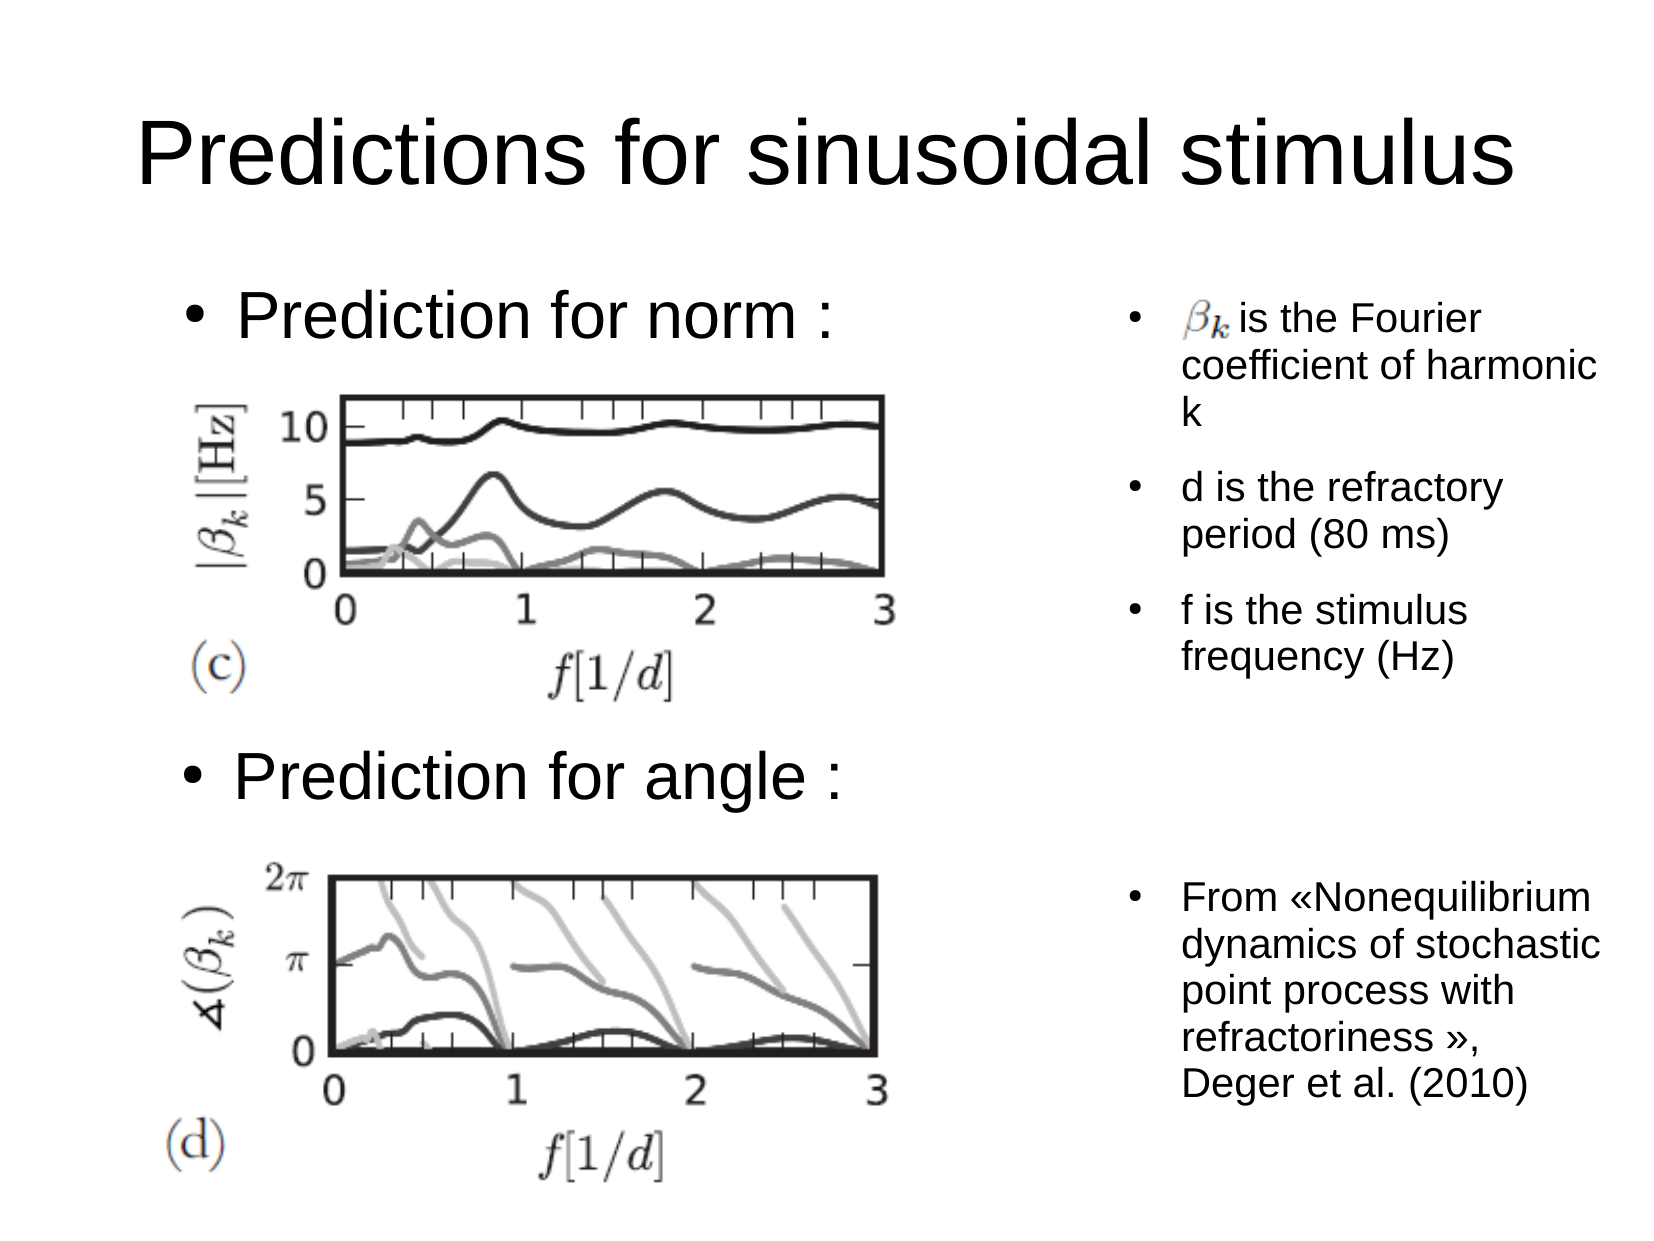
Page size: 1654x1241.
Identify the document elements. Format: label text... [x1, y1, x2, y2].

picture [153, 366, 927, 721]
list is the Fourier coefficient of harmonic k d is the refractory period (80 ms) f is the stimulus frequency (Hz) [1110, 295, 1607, 780]
list From «Nonequilibrium dynamics of stochastic point process with refractoriness », Deger et al. (2010) [1110, 874, 1607, 1146]
list Prediction for angle : [163, 739, 851, 842]
list Prediction for norm : [165, 278, 853, 366]
picture [163, 842, 912, 1193]
picture [1170, 295, 1241, 349]
title Predictions for sinusoidal stimulus [82, 49, 1571, 257]
